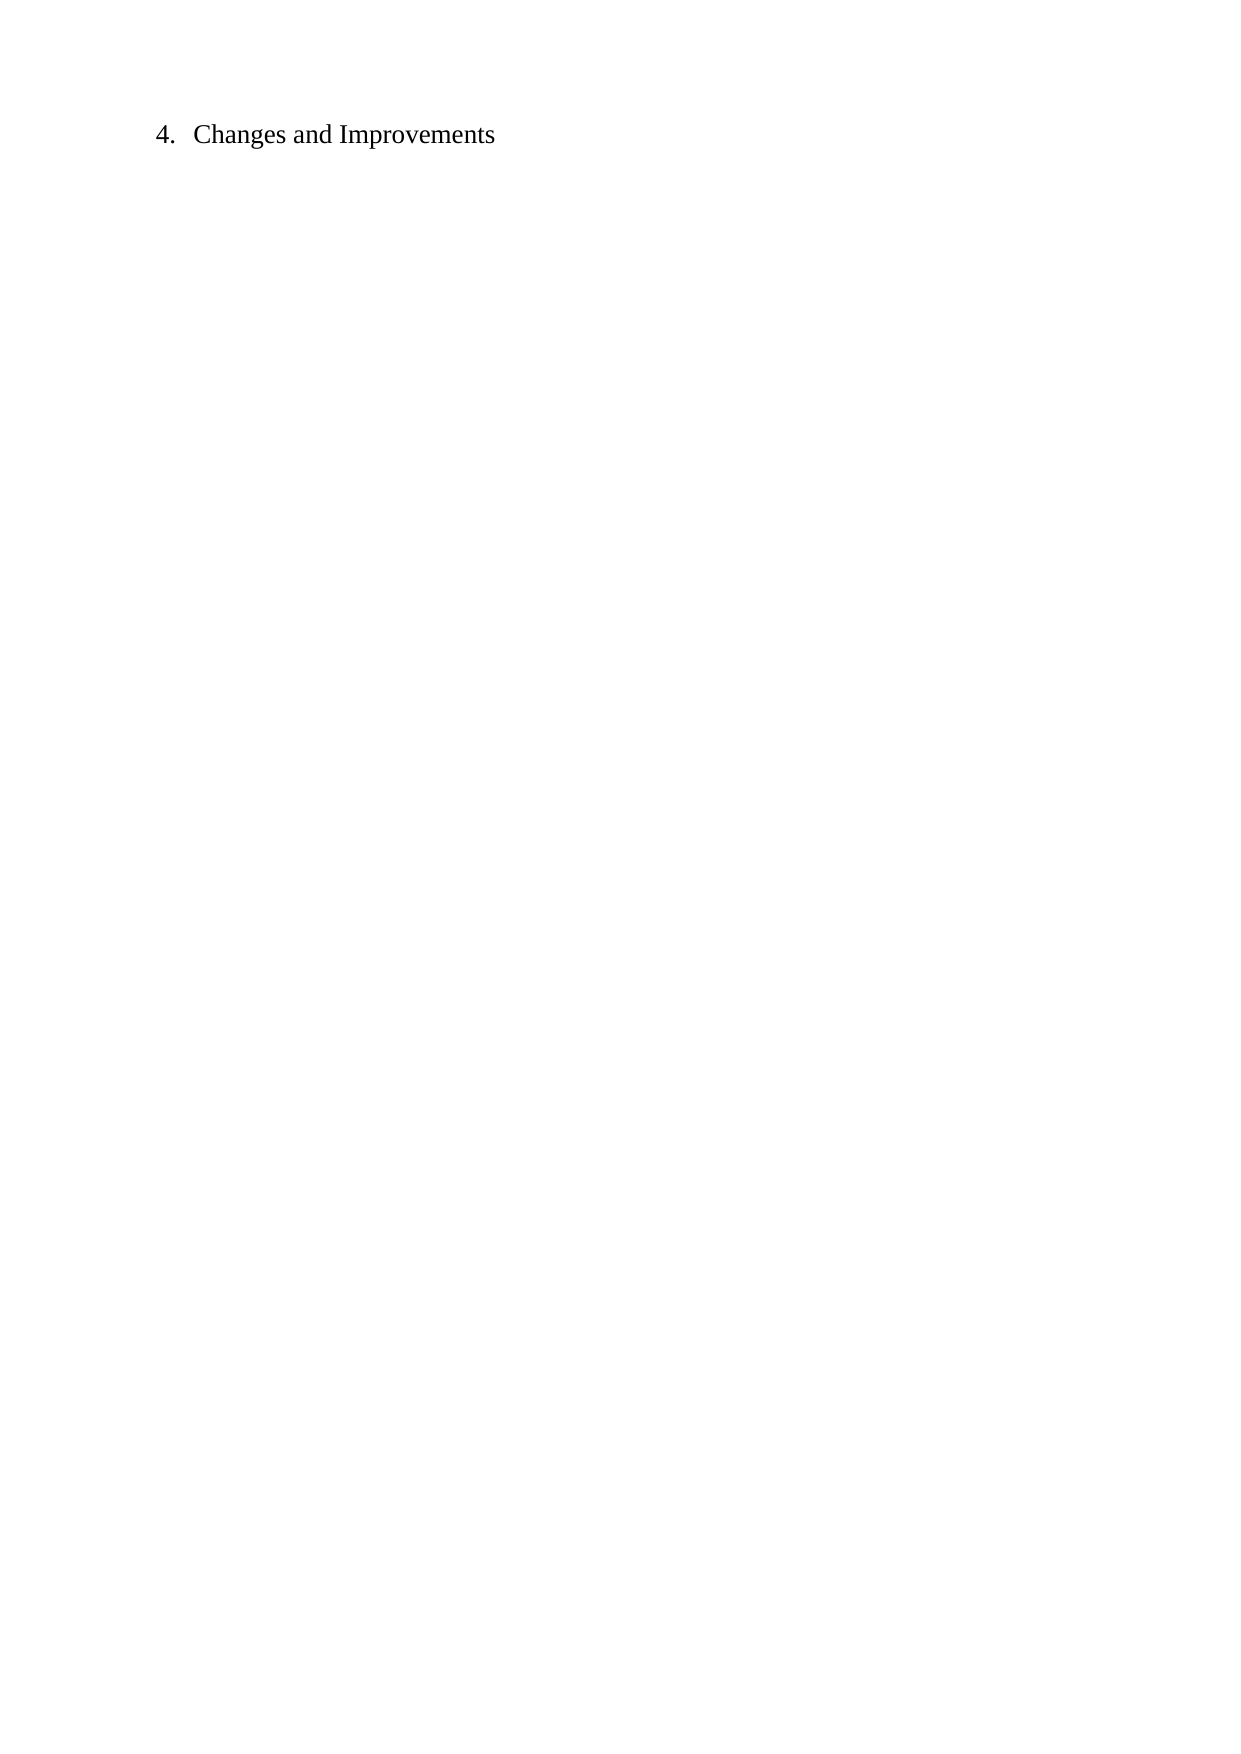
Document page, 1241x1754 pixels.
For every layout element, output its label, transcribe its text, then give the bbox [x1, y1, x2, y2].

list Changes and Improvements [156, 118, 1122, 149]
